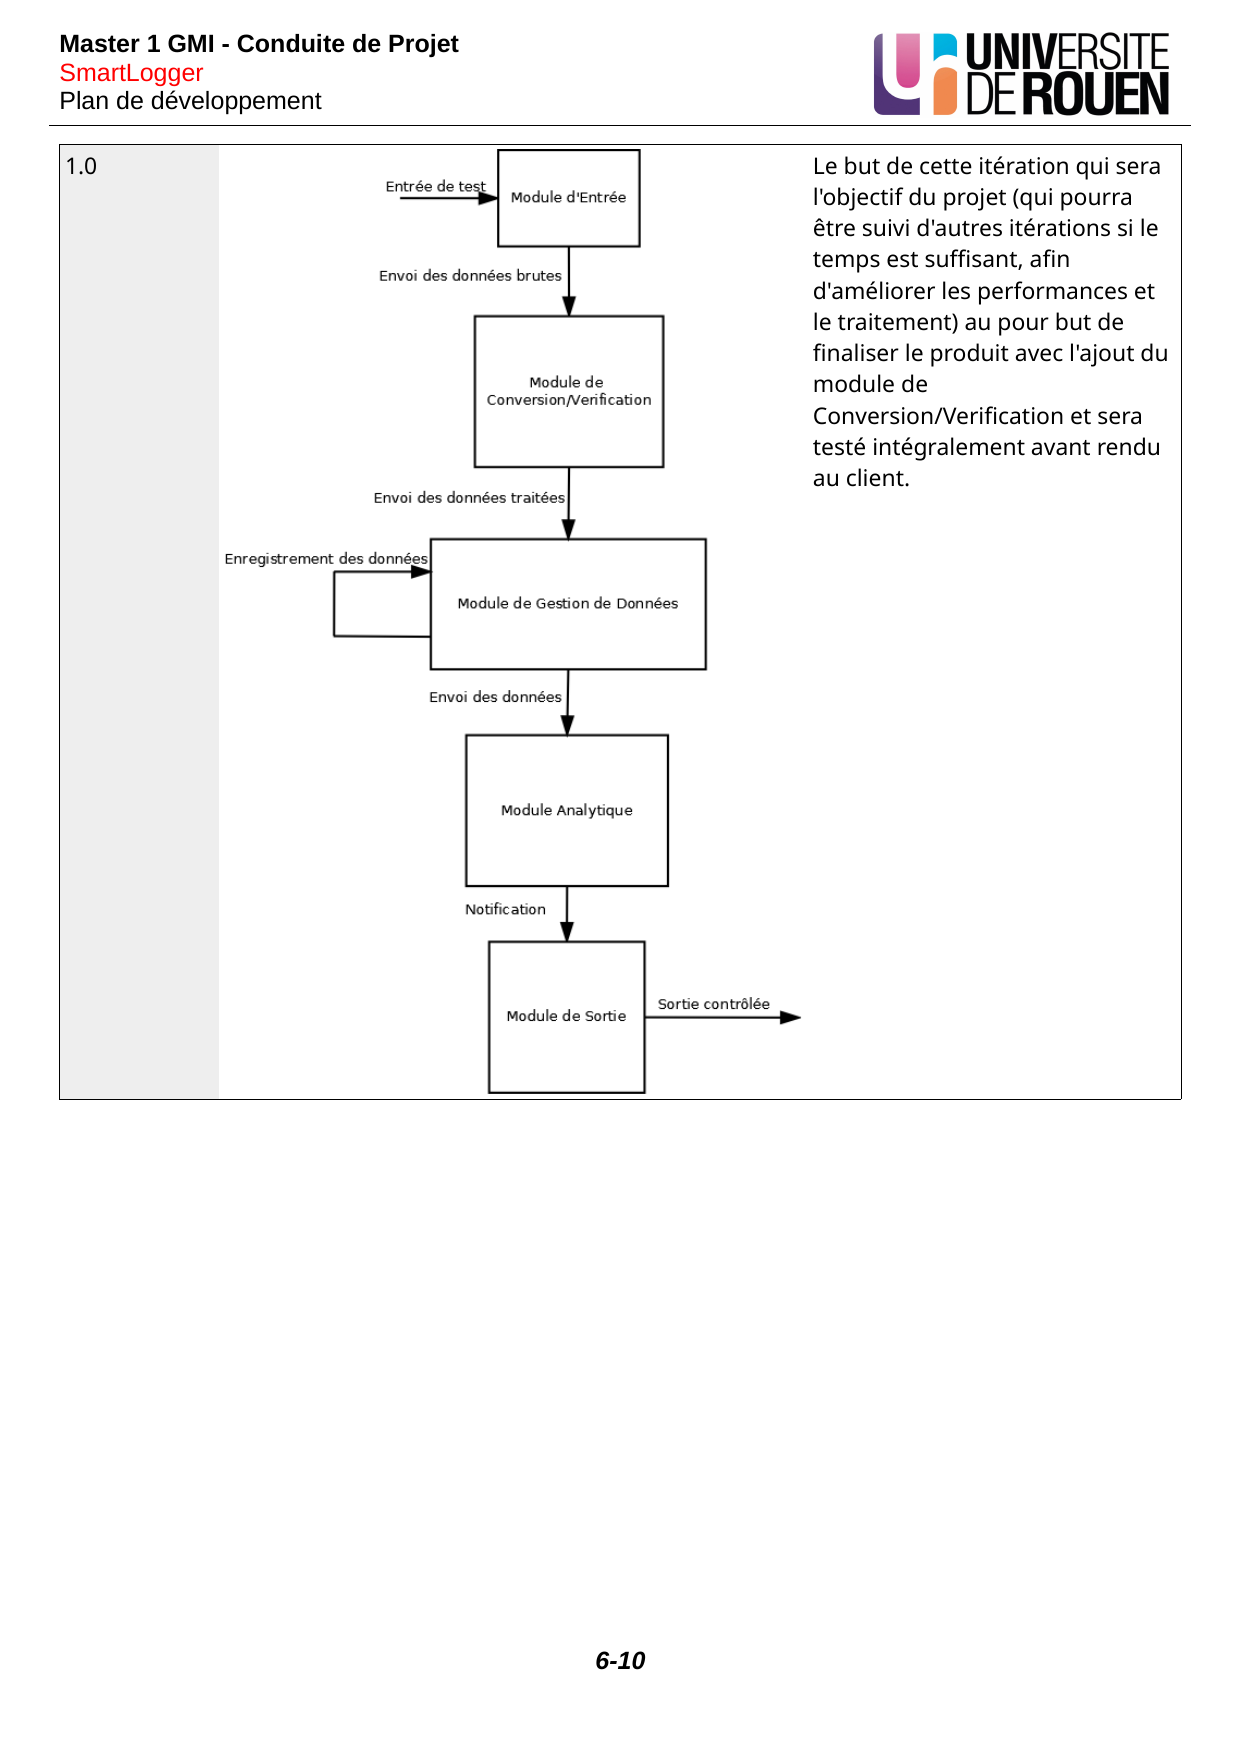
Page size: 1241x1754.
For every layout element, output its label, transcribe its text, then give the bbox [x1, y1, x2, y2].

picture [872, 32, 1170, 118]
table_cell 1.0 [60, 145, 219, 1099]
table_cell Le but de cette itération qui sera l'objectif du projet (qui pourra être suivi d'autres itérations si le temps est suffisant, afin d'améliorer les performances et le traitement) au pour but de finaliser le produit avec l'ajout du module de Conversion/Verification et sera testé intégralement avant rendu au client. [807, 145, 1181, 1099]
picture [225, 149, 802, 1094]
table_cell [219, 145, 807, 1099]
